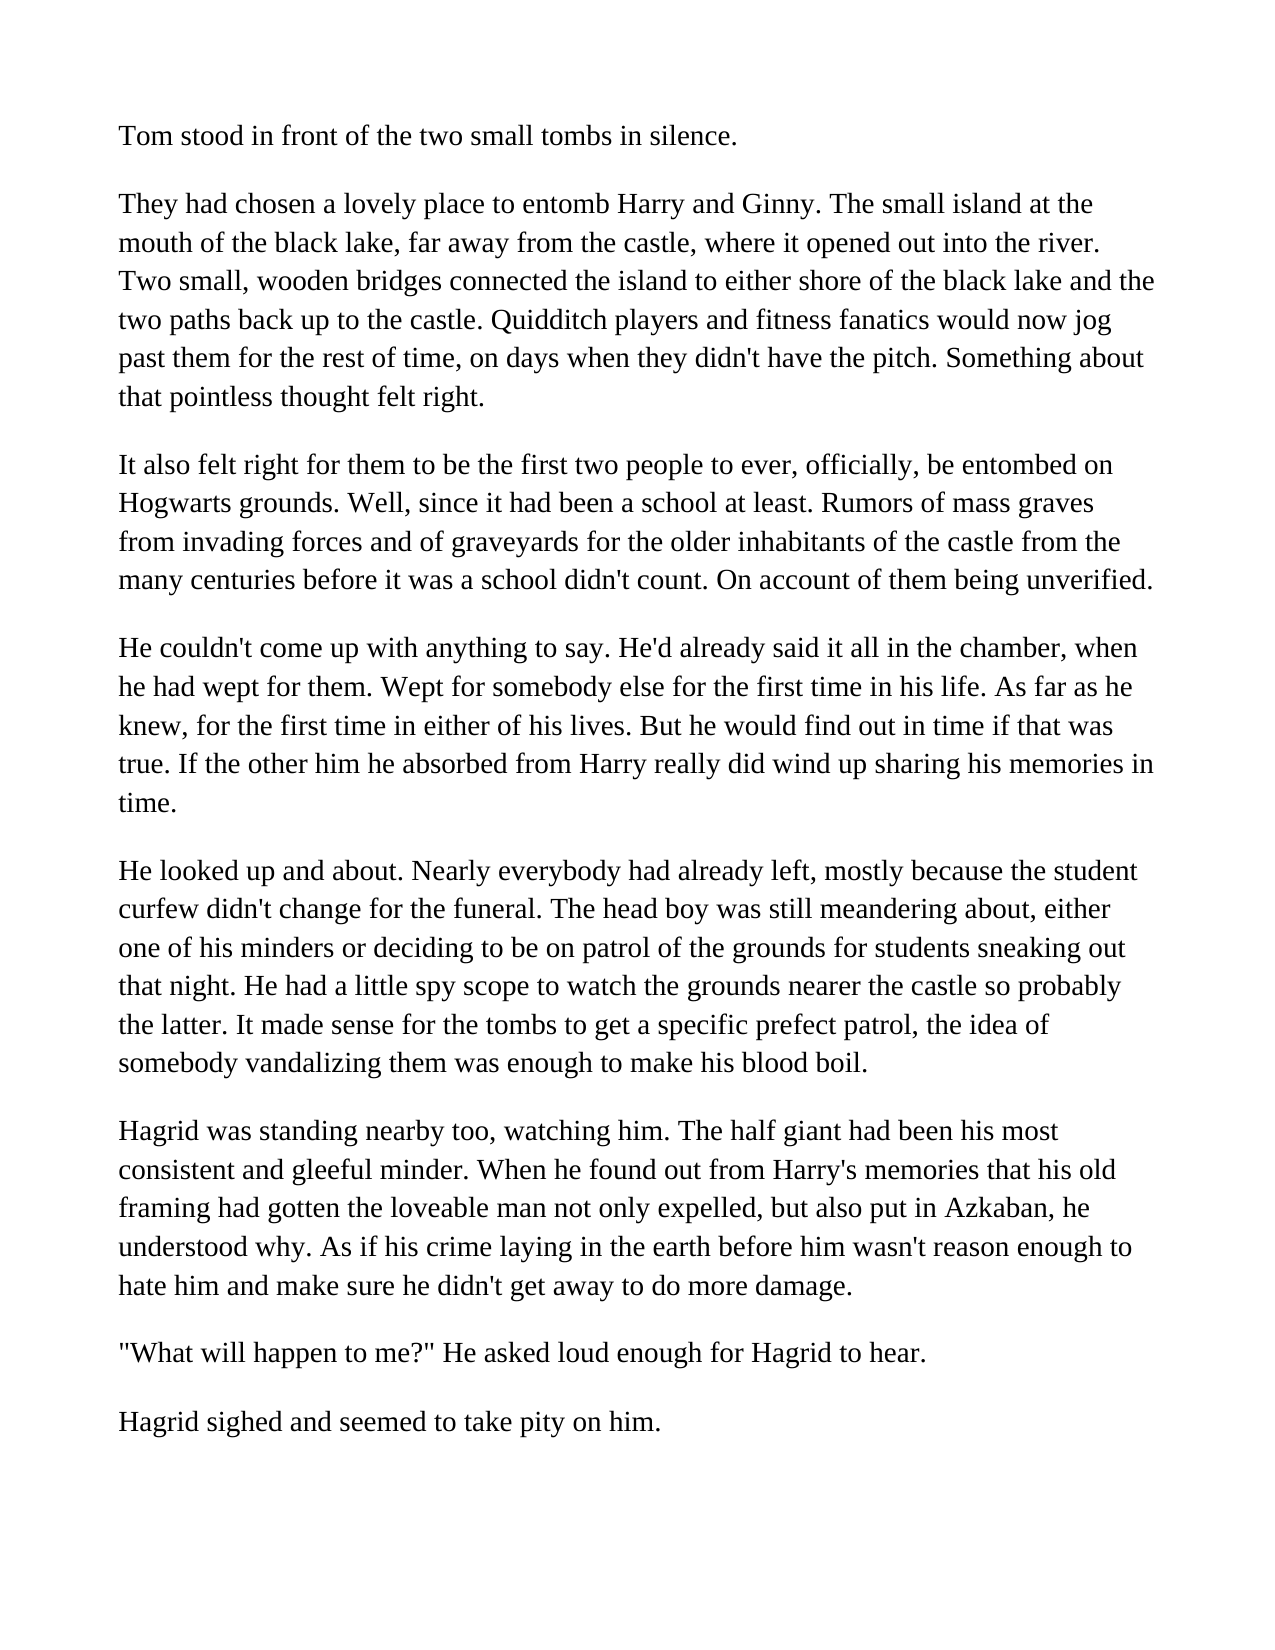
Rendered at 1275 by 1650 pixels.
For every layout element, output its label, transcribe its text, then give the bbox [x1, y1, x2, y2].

text Hagrid was standing nearby too, watching him. The half giant had been his most consistent and gleeful minder. When he found out from Harry's memories that his old framing had gotten the loveable man not only expelled, but also put in Azkaban, he understood why. As if his crime laying in the earth before him wasn't reason enough to hate him and make sure he didn't get away to do more damage. [118, 1113, 1157, 1301]
text Tom stood in front of the two small tombs in silence. [118, 118, 1157, 152]
text He couldn't come up with anything to say. He'd already said it all in the chamber, when he had wept for them. Wept for somebody else for the first time in his life. As far as he knew, for the first time in either of his lives. But he would find out in time if that was true. If the other him he absorbed from Harry really did wind up sharing his memories in time. [118, 631, 1157, 818]
text Hagrid sighed and seemed to take pity on him. [118, 1404, 1157, 1437]
text He looked up and about. Nearly everybody had already left, mostly because the student curfew didn't change for the funeral. The head boy was still meandering about, either one of his minders or deciding to be on patrol of the grounds for students sneaking out that night. He had a little spy scope to watch the grounds nearer the castle so probably the latter. It made sense for the tombs to get a specific prefect patrol, the idea of somebody vandalizing them was enough to make his blood boil. [118, 853, 1157, 1079]
text They had chosen a lovely place to entomb Harry and Ginny. The small island at the mouth of the black lake, far away from the castle, where it opened out into the river. Two small, wooden bridges connected the island to either shore of the black lake and the two paths back up to the castle. Quidditch players and fitness fanatics would now jog past them for the rest of time, on days when they didn't have the pitch. Something about that pointless thought felt right. [118, 186, 1157, 412]
text "What will happen to me?" He asked loud enough for Hagrid to hear. [118, 1336, 1157, 1369]
text It also felt right for them to be the first two people to ever, officially, be entombed on Hogwarts grounds. Well, since it had been a school at least. Rumors of mass graves from invading forces and of graveyards for the older inhabitants of the castle from the many centuries before it was a school didn't count. On account of them being unverified. [118, 447, 1157, 596]
